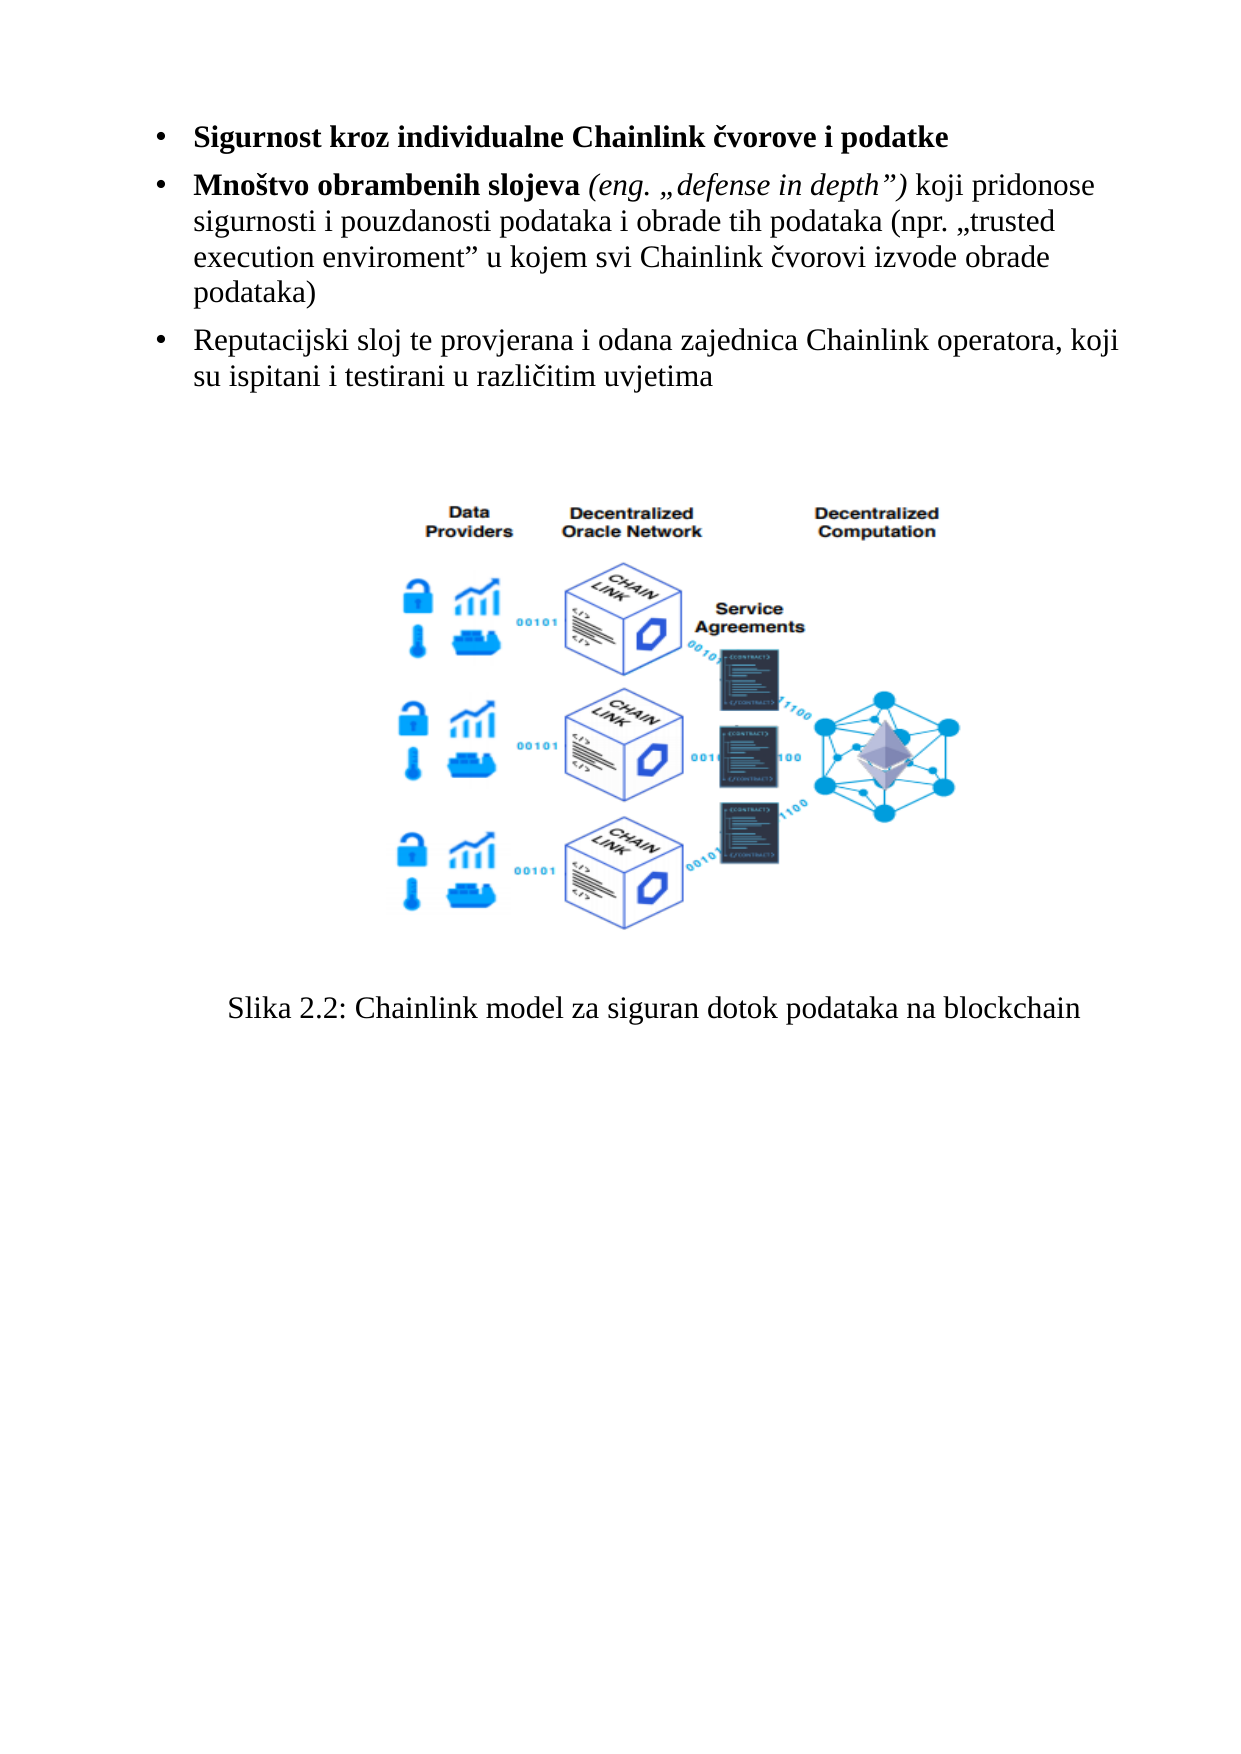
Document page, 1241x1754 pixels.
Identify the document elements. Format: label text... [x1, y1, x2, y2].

text Slika 2.2: Chainlink model za siguran dotok podataka na blockchain [118, 453, 1122, 1025]
list Mnoštvo obrambenih slojeva (eng. „defense in depth”) koji pridonose sigurnosti i pouzdanosti podataka i obrade tih podataka (npr. „trusted execution enviroment” u kojem svi Chainlink čvorovi izvode obrade podataka) [156, 166, 1122, 310]
list Sigurnost kroz individualne Chainlink čvorove i podatke [156, 118, 1122, 154]
picture [185, 474, 1038, 989]
list Reputacijski sloj te provjerana i odana zajednica Chainlink operatora, koji su ispitani i testirani u različitim uvjetima [156, 322, 1122, 393]
